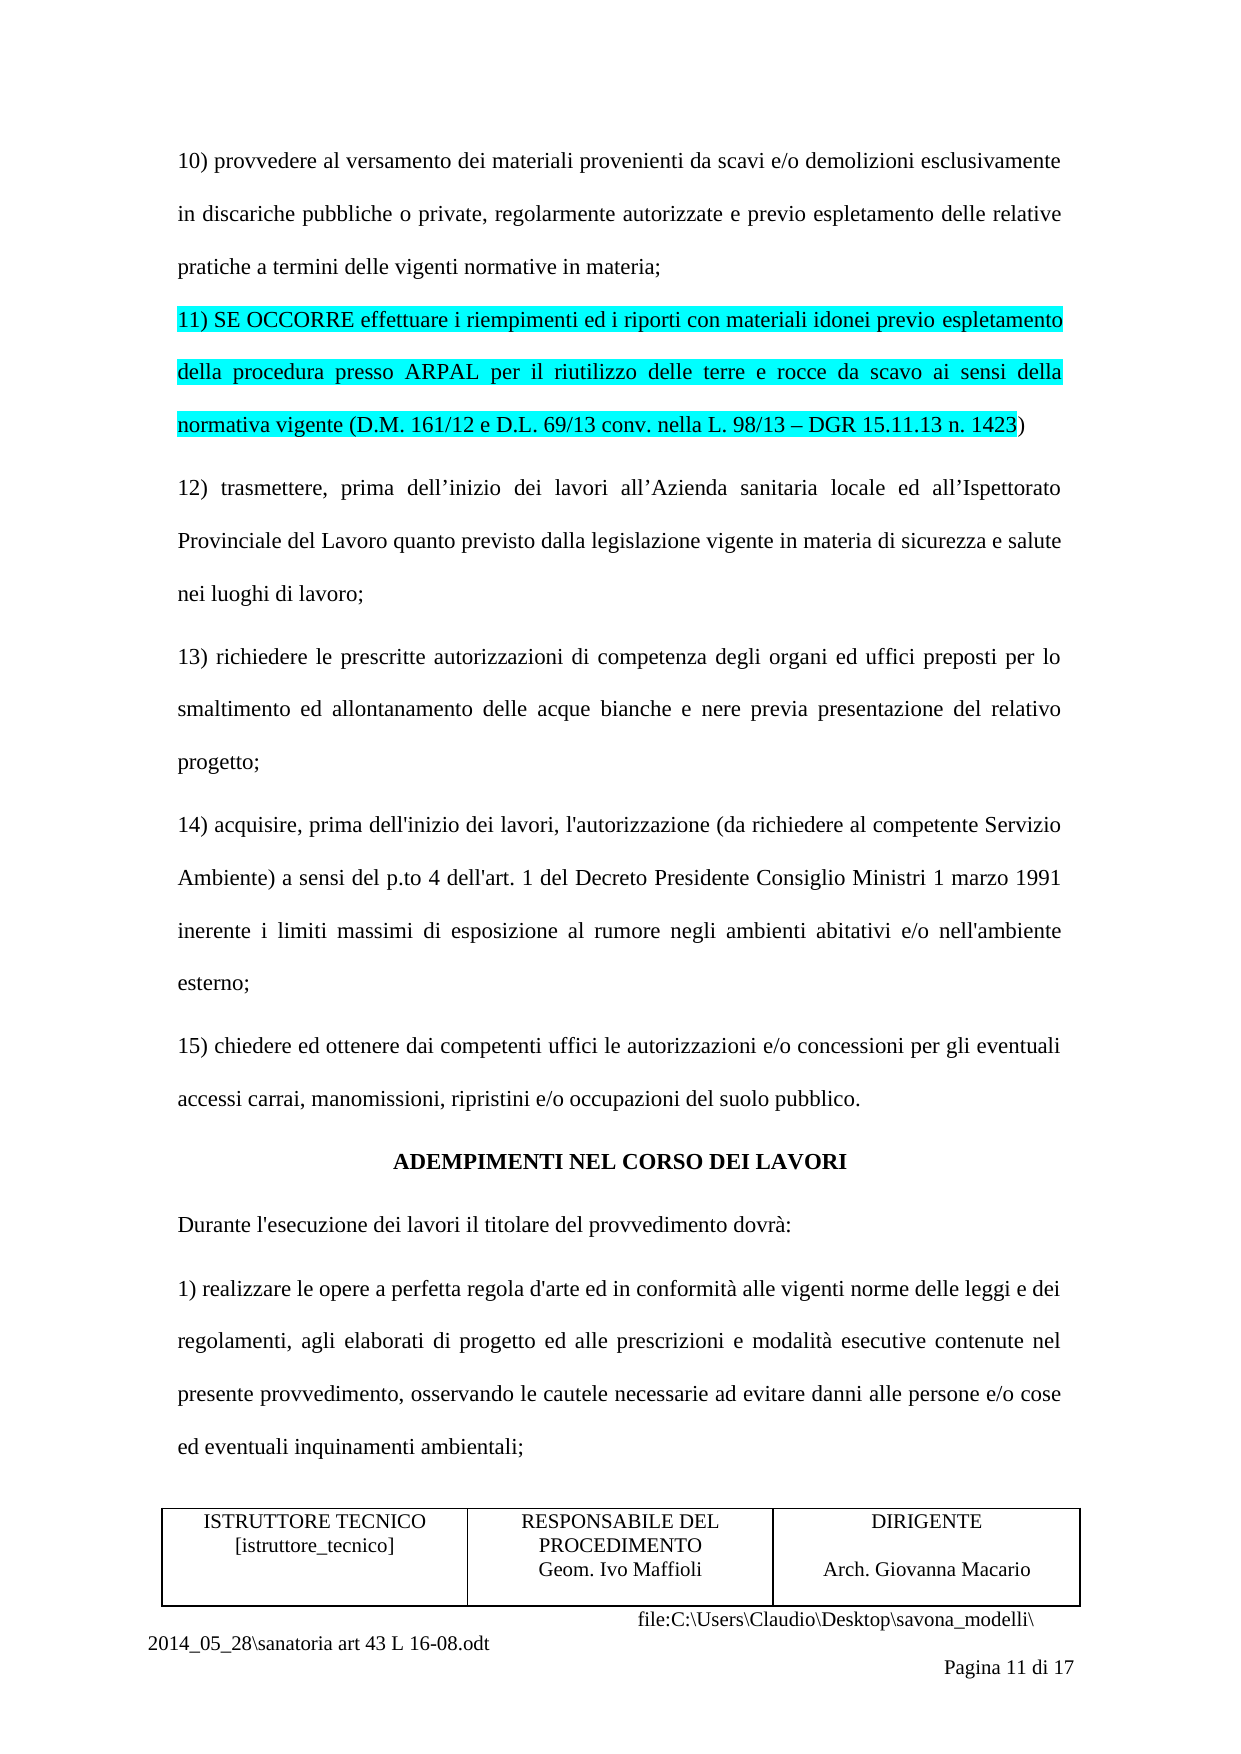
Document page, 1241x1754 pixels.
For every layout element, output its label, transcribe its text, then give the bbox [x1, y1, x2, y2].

text 15) chiedere ed ottenere dai competenti uffici le autorizzazioni e/o concessioni per gli eventuali accessi carrai, manomissioni, ripristini e/o occupazioni del suolo pubblico. [177, 1033, 1063, 1112]
text 13) richiedere le prescritte autorizzazioni di competenza degli organi ed uffici preposti per lo smaltimento ed allontanamento delle acque bianche e nere previa presentazione del relativo progetto; [177, 643, 1063, 774]
text 10) provvedere al versamento dei materiali provenienti da scavi e/o demolizioni esclusivamente in discariche pubbliche o private, regolarmente autorizzate e previo espletamento delle relative pratiche a termini delle vigenti normative in materia; [177, 148, 1063, 279]
text 11) SE OCCORRE effettuare i riempimenti ed i riporti con materiali idonei previo espletamento della procedura presso ARPAL per il riutilizzo delle terre e rocce da scavo ai sensi della normativa vigente (D.M. 161/12 e D.L. 69/13 conv. nella L. 98/13 – DGR 15.11.13 n. 1423) [177, 306, 1063, 437]
text 12) trasmettere, prima dell’inizio dei lavori all’Azienda sanitaria locale ed all’Ispettorato Provinciale del Lavoro quanto previsto dalla legislazione vigente in materia di sicurezza e salute nei luoghi di lavoro; [177, 474, 1063, 606]
text ADEMPIMENTI NEL CORSO DEI LAVORI [177, 1148, 1063, 1175]
text 1) realizzare le opere a perfetta regola d'arte ed in conformità alle vigenti norme delle leggi e dei regolamenti, agli elaborati di progetto ed alle prescrizioni e modalità esecutive contenute nel presente provvedimento, osservando le cautele necessarie ad evitare danni alle persone e/o cose ed eventuali inquinamenti ambientali; [177, 1275, 1063, 1459]
text 14) acquisire, prima dell'inizio dei lavori, l'autorizzazione (da richiedere al competente Servizio Ambiente) a sensi del p.to 4 dell'art. 1 del Decreto Presidente Consiglio Ministri 1 marzo 1991 inerente i limiti massimi di esposizione al rumore negli ambienti abitativi e/o nell'ambiente esterno; [177, 811, 1063, 996]
text Durante l'esecuzione dei lavori il titolare del provvedimento dovrà: [177, 1212, 1063, 1238]
